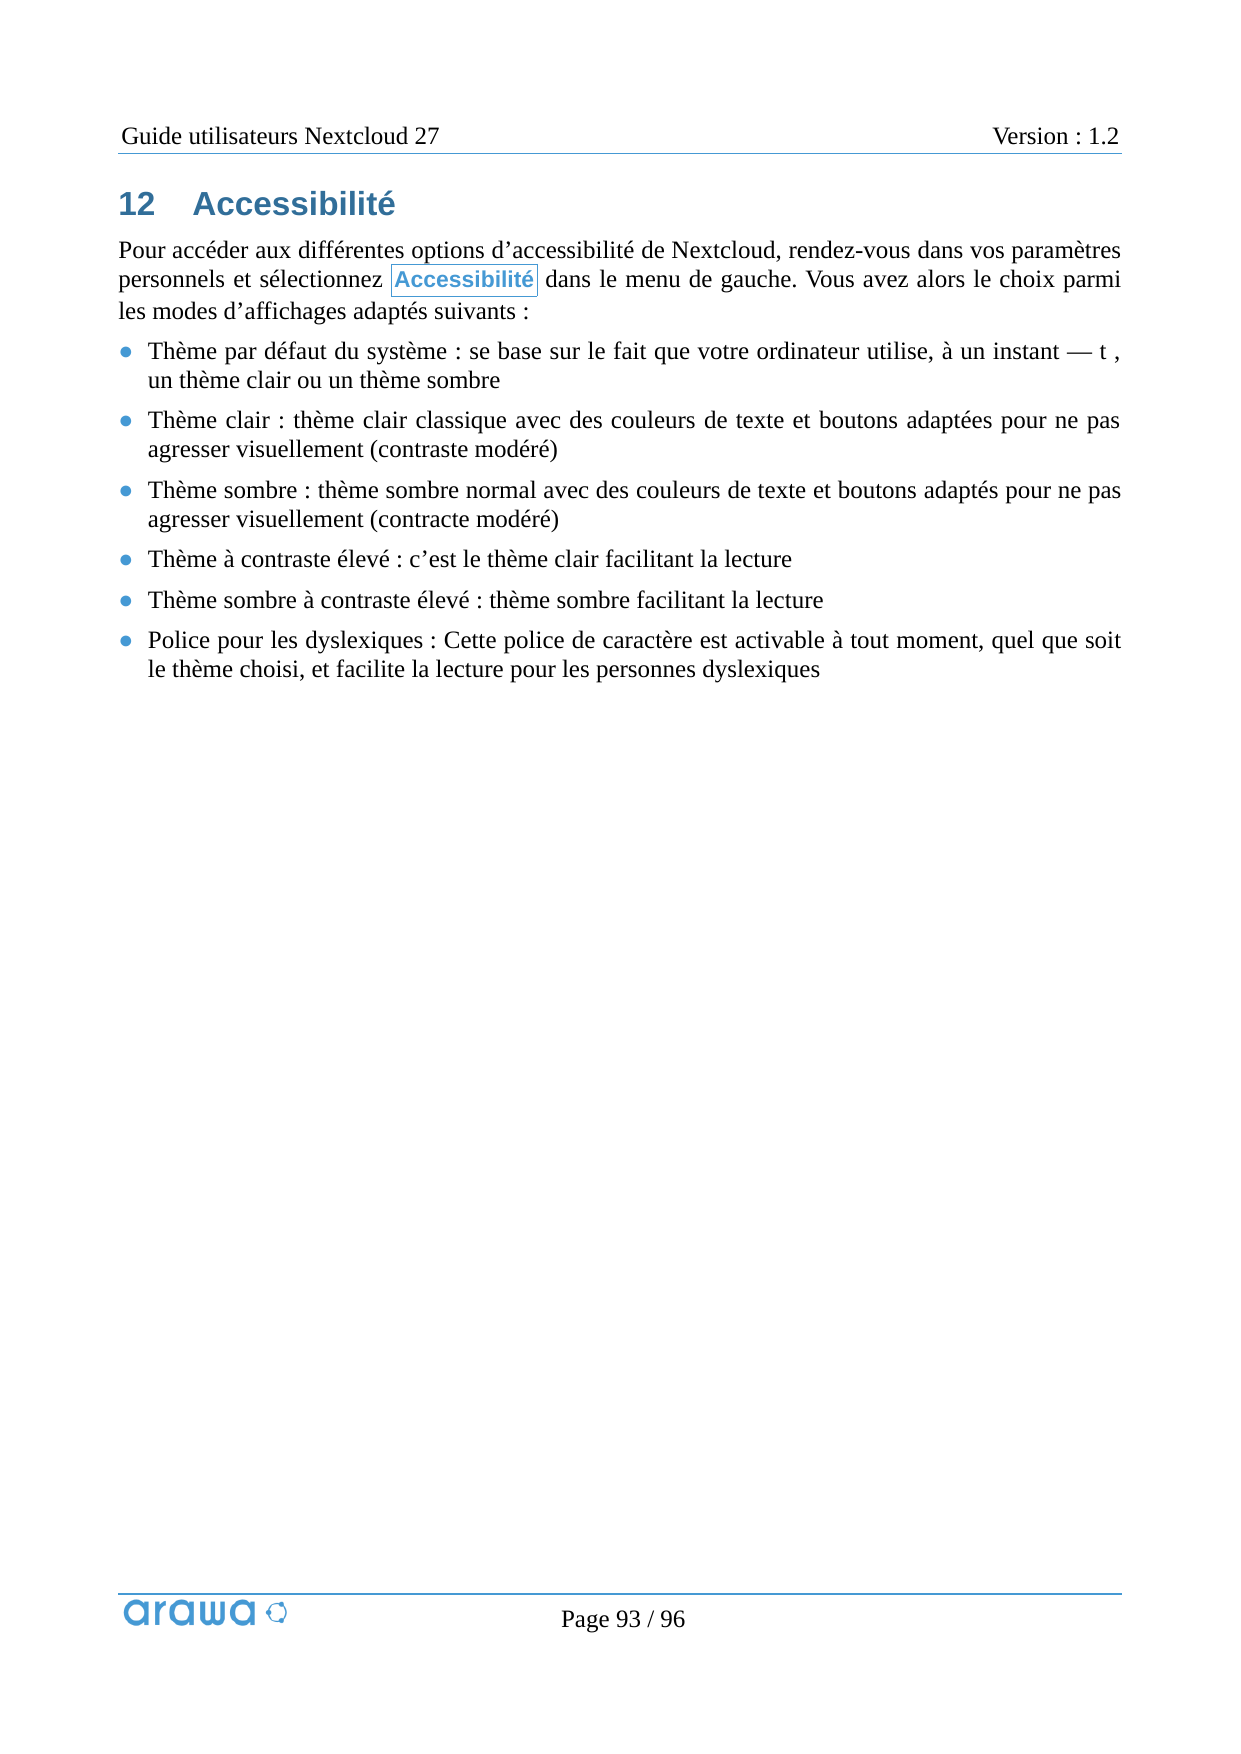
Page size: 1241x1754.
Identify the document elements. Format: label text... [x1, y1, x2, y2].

list Thème par défaut du système : se base sur le fait que votre ordinateur utilise, à un instant — t , un thème clair ou un thème sombre [118, 336, 1122, 394]
list Thème sombre à contraste élevé : thème sombre facilitant la lecture [118, 585, 1122, 613]
list Thème sombre : thème sombre normal avec des couleurs de texte et boutons adaptés pour ne pas agresser visuellement (contracte modéré) [118, 475, 1122, 532]
list Police pour les dyslexiques : Cette police de caractère est activable à tout moment, quel que soit le thème choisi, et facilite la lecture pour les personnes dyslexiques [118, 625, 1122, 683]
list Thème à contraste élevé : c’est le thème clair facilitant la lecture [118, 544, 1122, 573]
picture [121, 1597, 290, 1628]
list Thème clair : thème clair classique avec des couleurs de texte et boutons adaptées pour ne pas agresser visuellement (contraste modéré) [118, 406, 1122, 463]
text Pour accéder aux différentes options d’accessibilité de Nextcloud, rendez-vous dans vos paramètres personnels et sélectionnez Accessibilité dans le menu de gauche. Vous avez alors le choix parmi les modes d’affichages adaptés suivants : [118, 235, 1122, 324]
subtitle Accessibilité [118, 184, 1122, 222]
